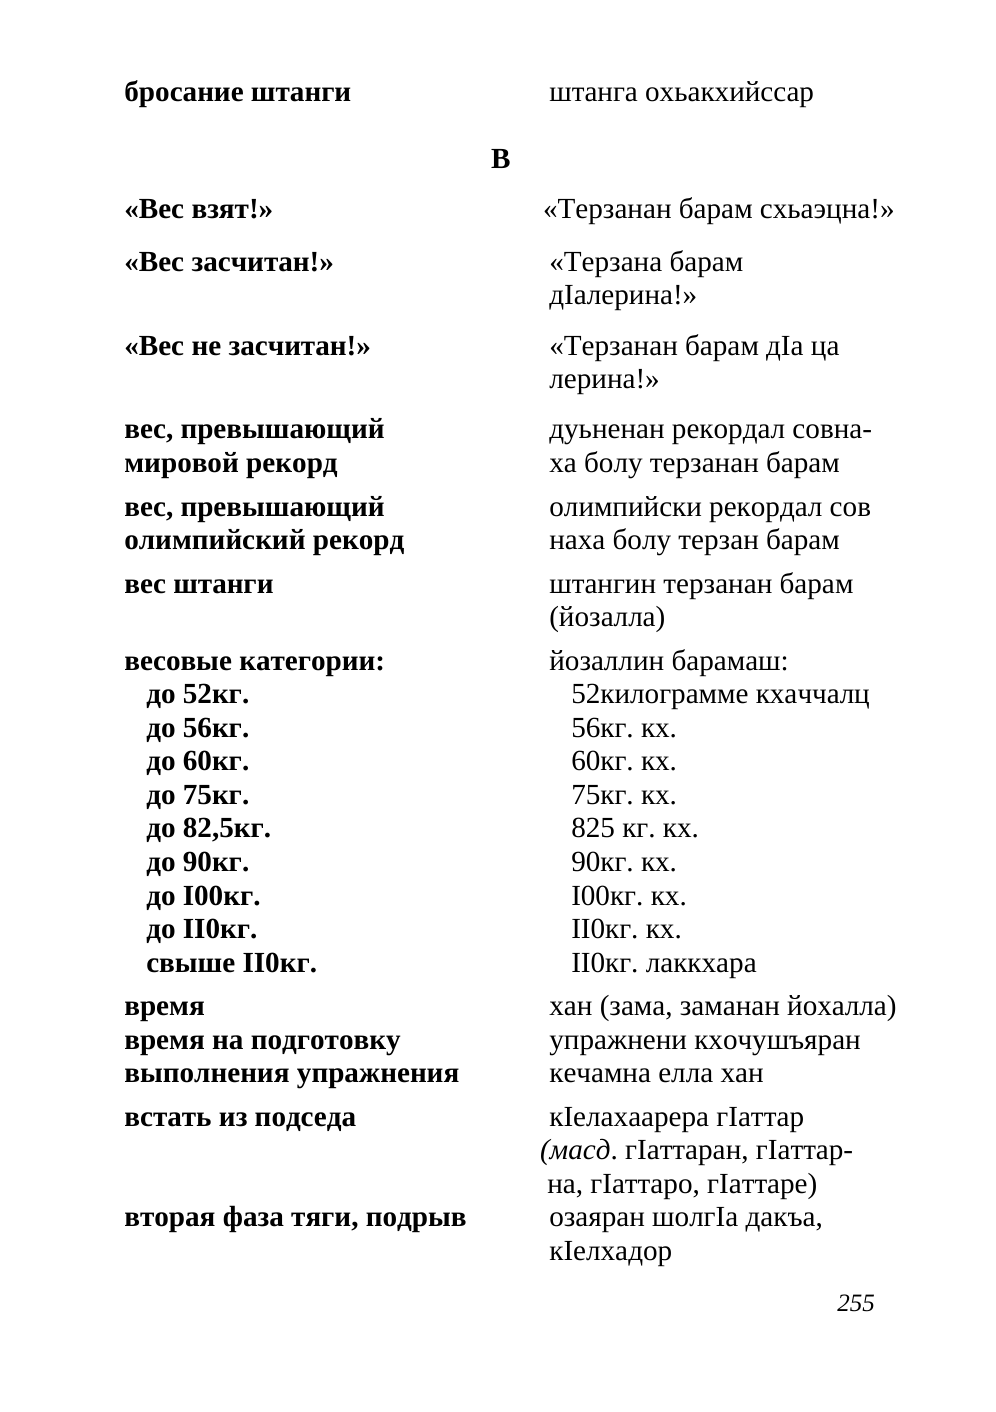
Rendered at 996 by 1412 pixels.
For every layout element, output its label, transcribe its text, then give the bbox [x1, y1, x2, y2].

text бросание штанги штанга охьакхийссар [124, 74, 877, 107]
text олимпийский рекорд наха болу терзан барам [124, 522, 877, 556]
text дIалерина!» [124, 277, 877, 311]
text мировой рекорд ха болу терзанан барам [124, 445, 877, 479]
text лерина!» [124, 361, 877, 395]
text встать из подседа кIелахаарера гIаттар [124, 1099, 877, 1132]
text (масд. гIаттаран, гIаттар- [124, 1132, 877, 1166]
text выполнения упражнения кечамна елла хан [124, 1055, 877, 1089]
text до 82,5кг. 825 кг. кх. [124, 811, 877, 844]
text на, гIаттаро, гIаттаре) [124, 1166, 877, 1199]
text до 56кг. 56кг. кх. [124, 710, 877, 743]
text до 75кг. 75кг. кх. [124, 777, 877, 811]
text до I00кг. I00кг. кх. [124, 878, 877, 911]
text В [124, 141, 877, 174]
text вес, превышающий дуьненан рекордал совна- [124, 412, 877, 445]
text «Вес не засчитан!» «Терзанан барам дIа ца [124, 328, 877, 361]
text вторая фаза тяги, подрыв озаяран шолгIа дакъа, [124, 1199, 877, 1233]
text до 90кг. 90кг. кх. [124, 844, 877, 878]
text время хан (зама, заманан йохалла) [124, 988, 924, 1022]
text «Вес взят!» «Терзанан барам схьаэцна!» [124, 191, 924, 225]
text кIелхадор [124, 1233, 877, 1267]
text до 60кг. 60кг. кх. [124, 743, 877, 777]
text весовые категории: йозаллин барамаш: [124, 643, 877, 676]
text время на подготовку упражнени кхочушъяран [124, 1022, 877, 1055]
text вес штанги штангин терзанан барам [124, 566, 877, 599]
text до II0кг. II0кг. кх. [124, 911, 877, 945]
text до 52кг. 52килограмме кхаччалц [124, 676, 877, 710]
text (йозалла) [124, 599, 877, 633]
text свыше II0кг. II0кг. лаккхара [124, 945, 877, 978]
text «Вес засчитан!» «Терзана барам [124, 244, 877, 277]
text вес, превышающий олимпийски рекордал сов [124, 489, 877, 522]
